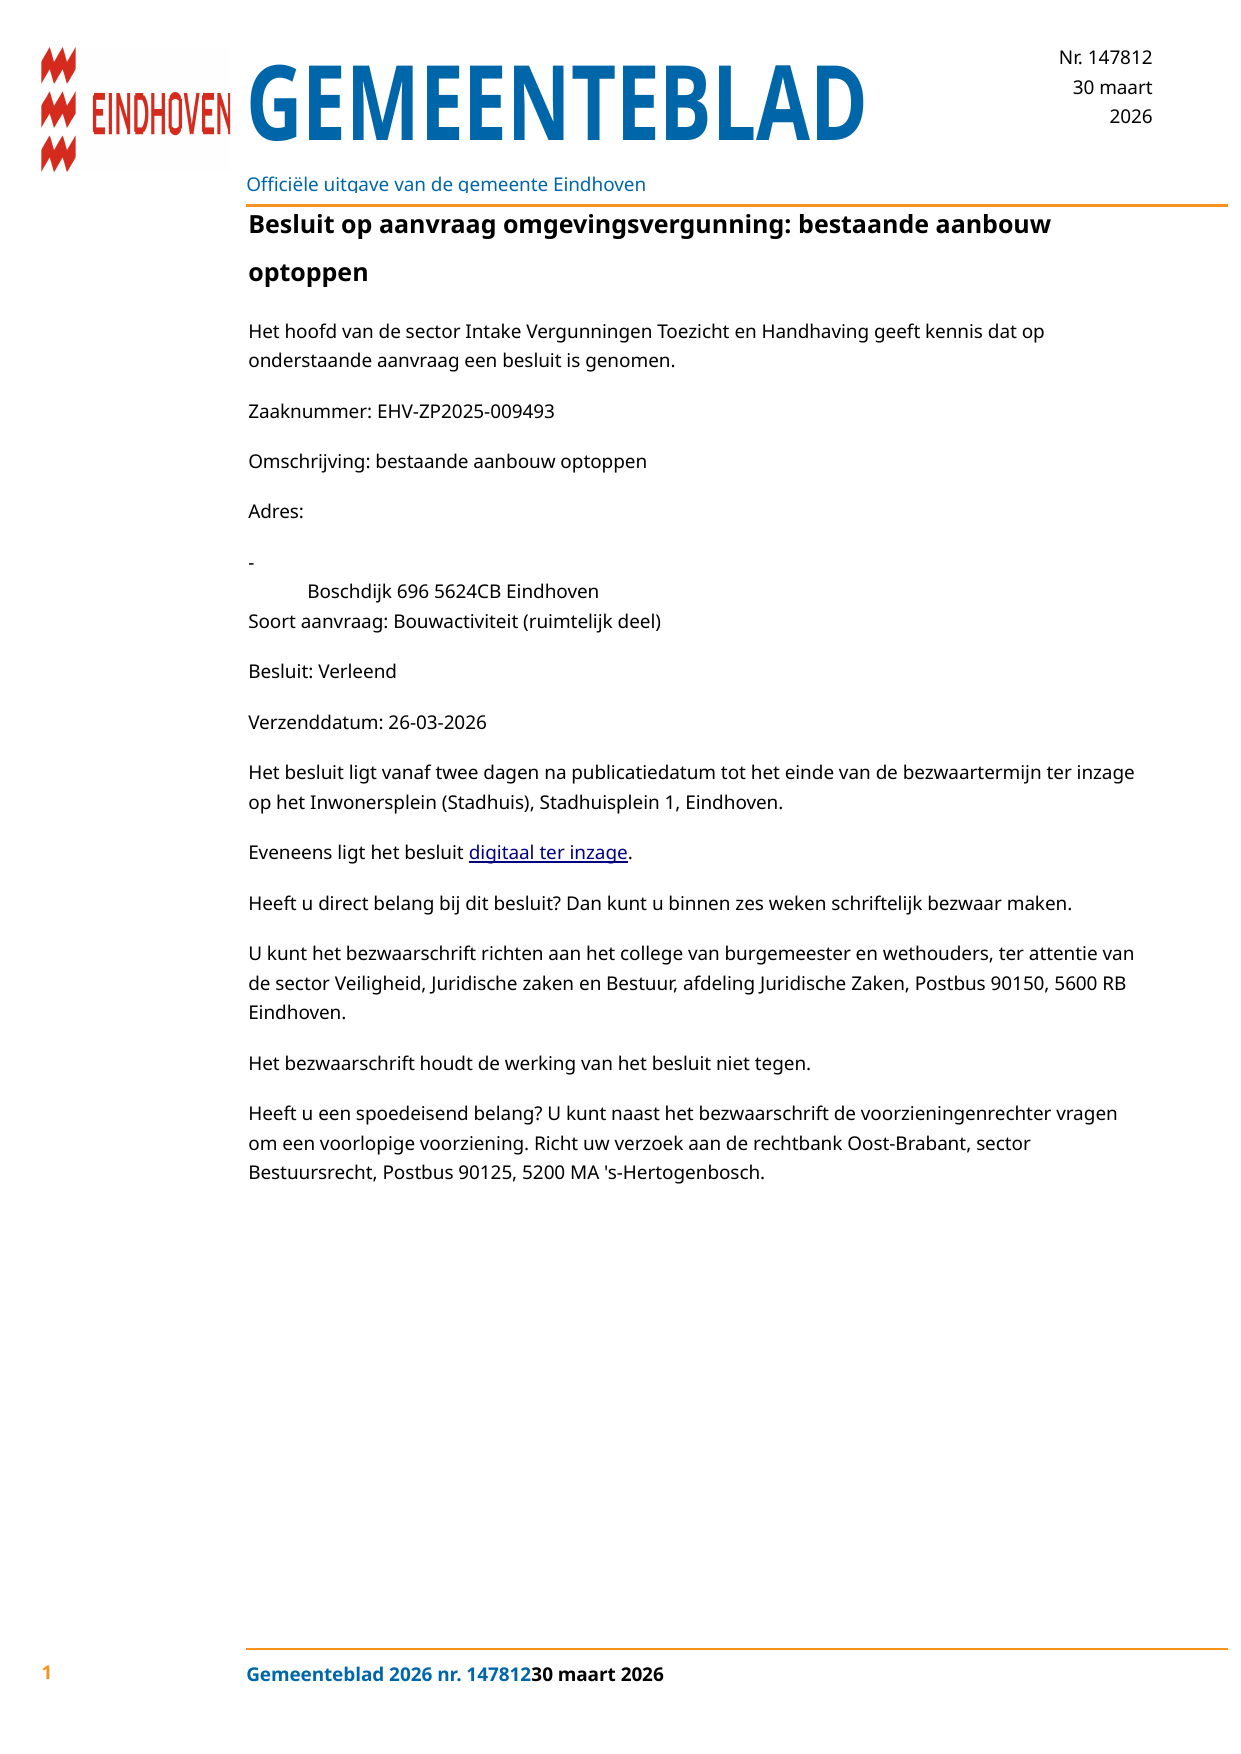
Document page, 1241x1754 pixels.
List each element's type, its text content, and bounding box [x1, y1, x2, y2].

text Heeft u een spoedeisend belang? U kunt naast het bezwaarschrift de voorzieningenrechter vragen om een voorlopige voorziening. Richt uw verzoek aan de rechtbank Oost-Brabant, sector Bestuursrecht, Postbus 90125, 5200 MA 's-Hertogenbosch. [248, 1100, 1152, 1185]
text Eveneens ligt het besluit digitaal ter inzage. [248, 839, 1152, 865]
text Omschrijving: bestaande aanbouw optoppen [248, 448, 1152, 474]
text Soort aanvraag: Bouwactiviteit (ruimtelijk deel) [248, 608, 1152, 634]
text Verzenddatum: 26-03-2026 [248, 709, 1152, 735]
text Heeft u direct belang bij dit besluit? Dan kunt u binnen zes weken schriftelijk bezwaar maken. [248, 890, 1152, 916]
picture [41, 47, 231, 172]
text Het besluit ligt vanaf twee dagen na publicatiedatum tot het einde van de bezwaartermijn ter inzage op het Inwonersplein (Stadhuis), Stadhuisplein 1, Eindhoven. [248, 759, 1152, 815]
text Het bezwaarschrift houdt de werking van het besluit niet tegen. [248, 1050, 1152, 1076]
text Besluit op aanvraag omgevingsvergunning: bestaande aanbouw optoppen [248, 207, 1152, 288]
text Het hoofd van de sector Intake Vergunningen Toezicht en Handhaving geeft kennis dat op onderstaande aanvraag een besluit is genomen. [248, 318, 1152, 373]
text Besluit: Verleend [248, 659, 1152, 684]
text Adres: [248, 499, 1152, 524]
list Boschdijk 696 5624CB Eindhoven [248, 579, 1152, 604]
text Zaaknummer: EHV-ZP2025-009493 [248, 398, 1152, 424]
text U kunt het bezwaarschrift richten aan het college van burgemeester en wethouders, ter attentie van de sector Veiligheid, Juridische zaken en Bestuur, afdeling Juridische Zaken, Postbus 90150, 5600 RB Eindhoven. [248, 940, 1152, 1025]
